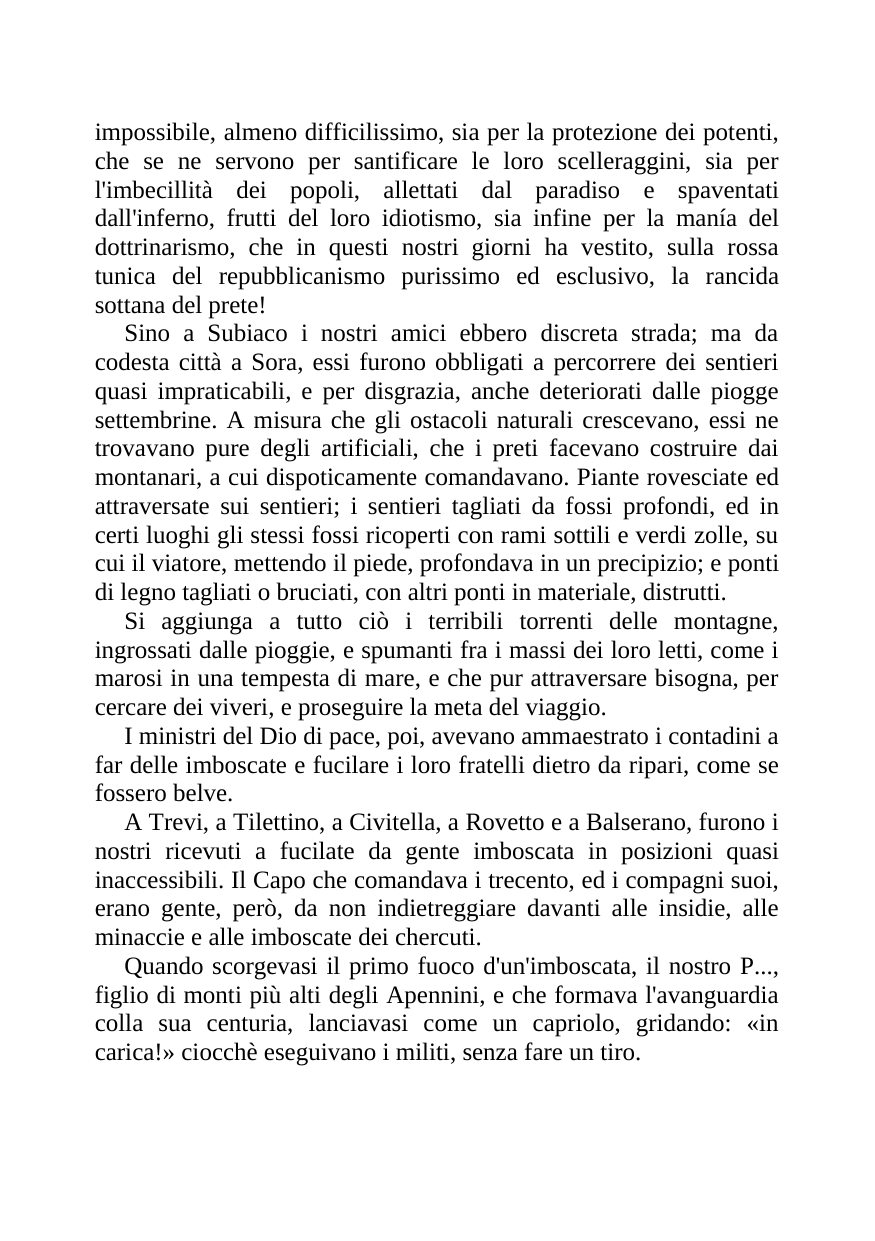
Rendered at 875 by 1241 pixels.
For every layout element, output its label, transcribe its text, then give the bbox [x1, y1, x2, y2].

text impossibile, almeno difficilissimo, sia per la protezione dei potenti, che se ne servono per santificare le loro scelleraggini, sia per l'imbecillità dei popoli, allettati dal paradiso e spaventati dall'inferno, frutti del loro idiotismo, sia infine per la manía del dottrinarismo, che in questi nostri giorni ha vestito, sulla rossa tunica del repubblicanismo purissimo ed esclusivo, la rancida sottana del prete! [94, 117, 779, 318]
text Si aggiunga a tutto ciò i terribili torrenti delle montagne, ingrossati dalle pioggie, e spumanti fra i massi dei loro letti, come i marosi in una tempesta di mare, e che pur attraversare bisogna, per cercare dei viveri, e proseguire la meta del viaggio. [94, 606, 779, 721]
text Sino a Subiaco i nostri amici ebbero discreta strada; ma da codesta città a Sora, essi furono obbligati a percorrere dei sentieri quasi impraticabili, e per disgrazia, anche deteriorati dalle piogge settembrine. A misura che gli ostacoli naturali crescevano, essi ne trovavano pure degli artificiali, che i preti facevano costruire dai montanari, a cui dispoticamente comandavano. Piante rovesciate ed attraversate sui sentieri; i sentieri tagliati da fossi profondi, ed in certi luoghi gli stessi fossi ricoperti con rami sottili e verdi zolle, su cui il viatore, mettendo il piede, profondava in un precipizio; e ponti di legno tagliati o bruciati, con altri ponti in materiale, distrutti. [94, 318, 779, 606]
text I ministri del Dio di pace, poi, avevano ammaestrato i contadini a far delle imboscate e fucilare i loro fratelli dietro da ripari, come se fossero belve. [94, 721, 779, 807]
text A Trevi, a Tilettino, a Civitella, a Rovetto e a Balserano, furono i nostri ricevuti a fucilate da gente imboscata in posizioni quasi inaccessibili. Il Capo che comandava i trecento, ed i compagni suoi, erano gente, però, da non indietreggiare davanti alle insidie, alle minaccie e alle imboscate dei chercuti. [94, 807, 779, 951]
text Quando scorgevasi il primo fuoco d'un'imboscata, il nostro P..., figlio di monti più alti degli Apennini, e che formava l'avanguardia colla sua centuria, lanciavasi come un capriolo, gridando: «in carica!» ciocchè eseguivano i militi, senza fare un tiro. [94, 951, 779, 1066]
